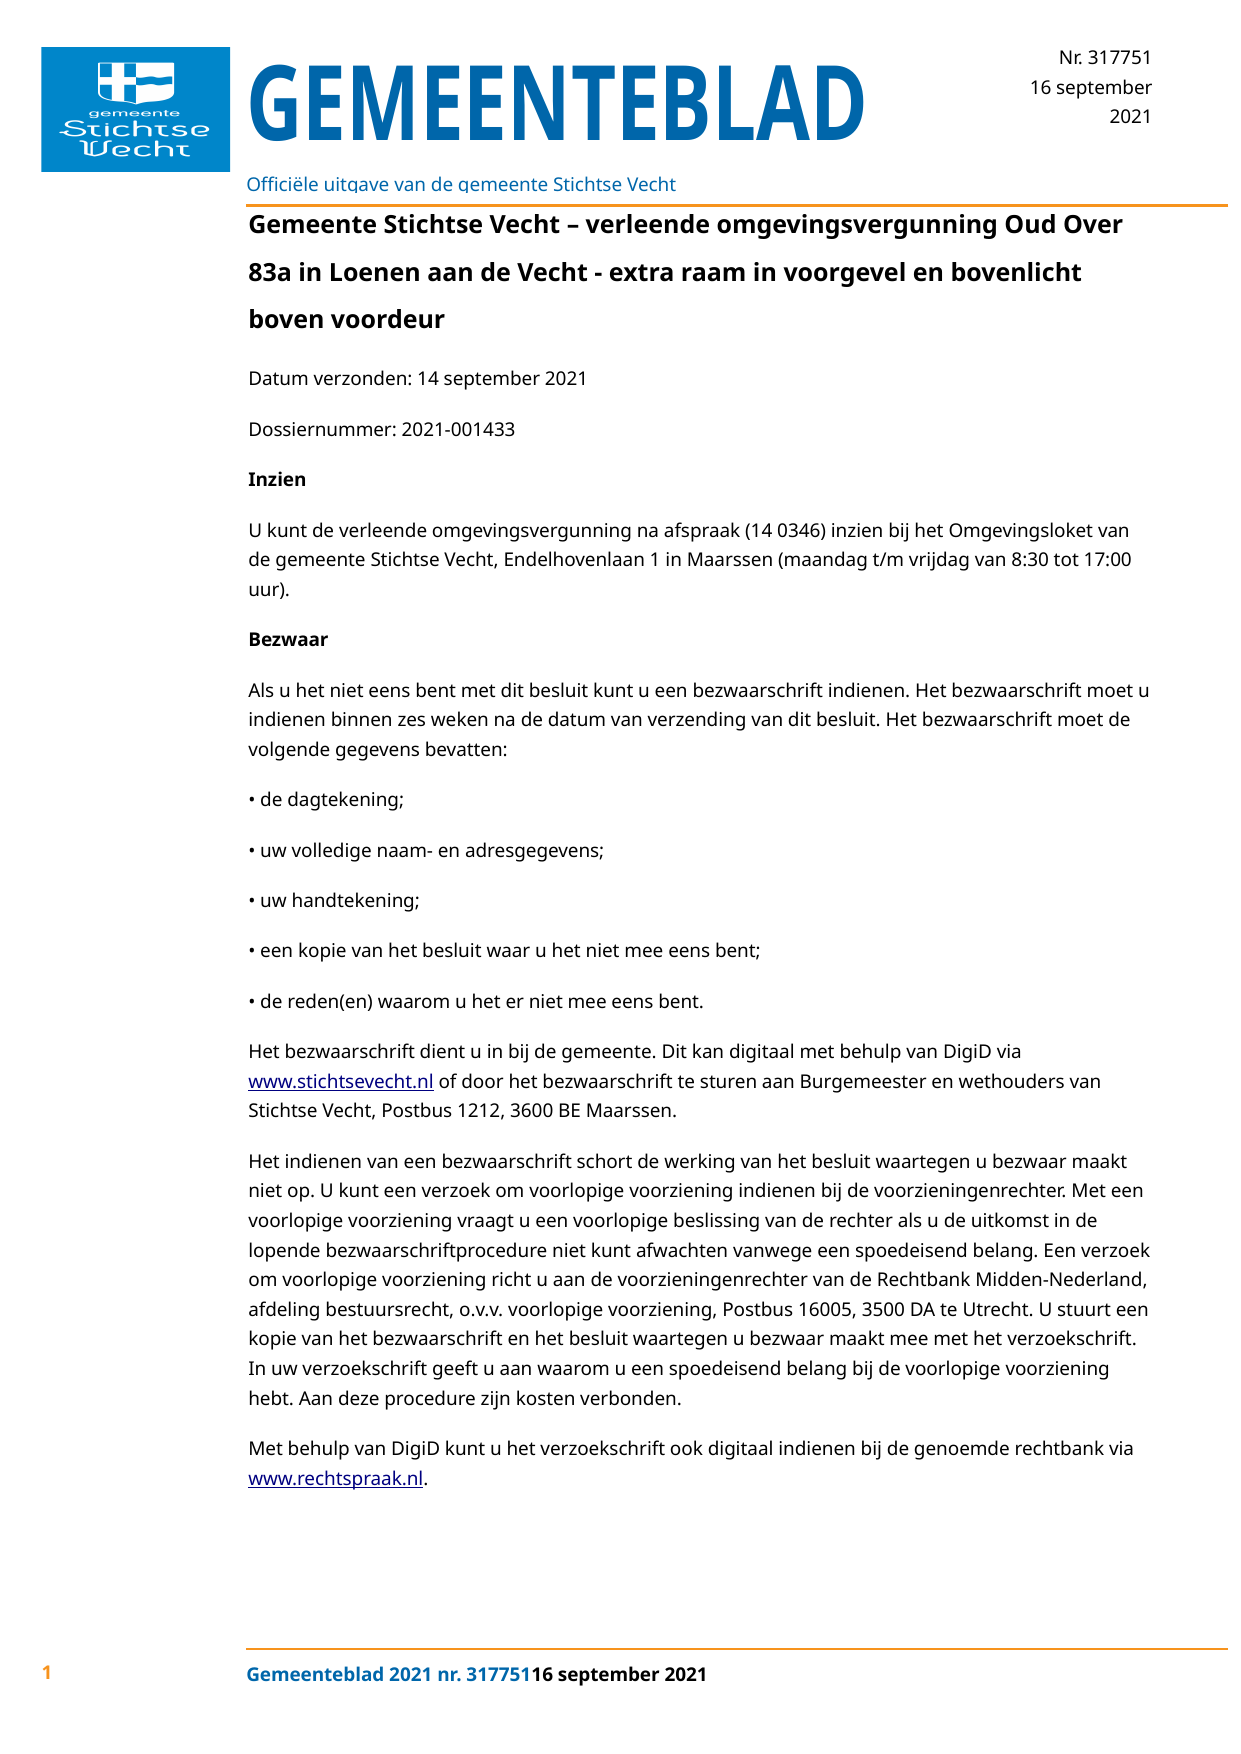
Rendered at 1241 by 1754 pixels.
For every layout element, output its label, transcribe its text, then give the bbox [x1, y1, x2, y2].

text Inzien [248, 466, 1152, 492]
picture [99, 63, 135, 101]
text • de reden(en) waarom u het er niet mee eens bent. [248, 988, 1152, 1014]
text • uw handtekening; [248, 887, 1152, 913]
text Met behulp van DigiD kunt u het verzoekschrift ook digitaal indienen bij de genoemde rechtbank via www.rechtspraak.nl. [248, 1435, 1152, 1490]
picture [137, 63, 174, 103]
text Bezwaar [248, 626, 1152, 652]
text U kunt de verleende omgevingsvergunning na afspraak (14 0346) inzien bij het Omgevingsloket van de gemeente Stichtse Vecht, Endelhovenlaan 1 in Maarssen (maandag t/m vrijdag van 8:30 tot 17:00 uur). [248, 517, 1152, 602]
text Het bezwaarschrift dient u in bij de gemeente. Dit kan digitaal met behulp van DigiD via www.stichtsevecht.nl of door het bezwaarschrift te sturen aan Burgemeester en wethouders van Stichtse Vecht, Postbus 1212, 3600 BE Maarssen. [248, 1038, 1152, 1123]
text Als u het niet eens bent met dit besluit kunt u een bezwaarschrift indienen. Het bezwaarschrift moet u indienen binnen zes weken na de datum van verzending van dit besluit. Het bezwaarschrift moet de volgende gegevens bevatten: [248, 677, 1152, 762]
text Het indienen van een bezwaarschrift schort de werking van het besluit waartegen u bezwaar maakt niet op. U kunt een verzoek om voorlopige voorziening indienen bij de voorzieningenrechter. Met een voorlopige voorziening vraagt u een voorlopige beslissing van de rechter als u de uitkomst in de lopende bezwaarschriftprocedure niet kunt afwachten vanwege een spoedeisend belang. Een verzoek om voorlopige voorziening richt u aan de voorzieningenrechter van de Rechtbank Midden-Nederland, afdeling bestuursrecht, o.v.v. voorlopige voorziening, Postbus 16005, 3500 DA te Utrecht. U stuurt een kopie van het bezwaarschrift en het besluit waartegen u bezwaar maakt mee met het verzoekschrift. In uw verzoekschrift geeft u aan waarom u een spoedeisend belang bij de voorlopige voorziening hebt. Aan deze procedure zijn kosten verbonden. [248, 1148, 1152, 1410]
text • een kopie van het besluit waar u het niet mee eens bent; [248, 938, 1152, 963]
text • uw volledige naam- en adresgegevens; [248, 837, 1152, 862]
text Gemeente Stichtse Vecht – verleende omgevingsvergunning Oud Over 83a in Loenen aan de Vecht - extra raam in voorgevel en bovenlicht boven voordeur [248, 207, 1152, 336]
text Dossiernummer: 2021-001433 [248, 416, 1152, 442]
text • de dagtekening; [248, 786, 1152, 812]
text Datum verzonden: 14 september 2021 [248, 366, 1152, 391]
